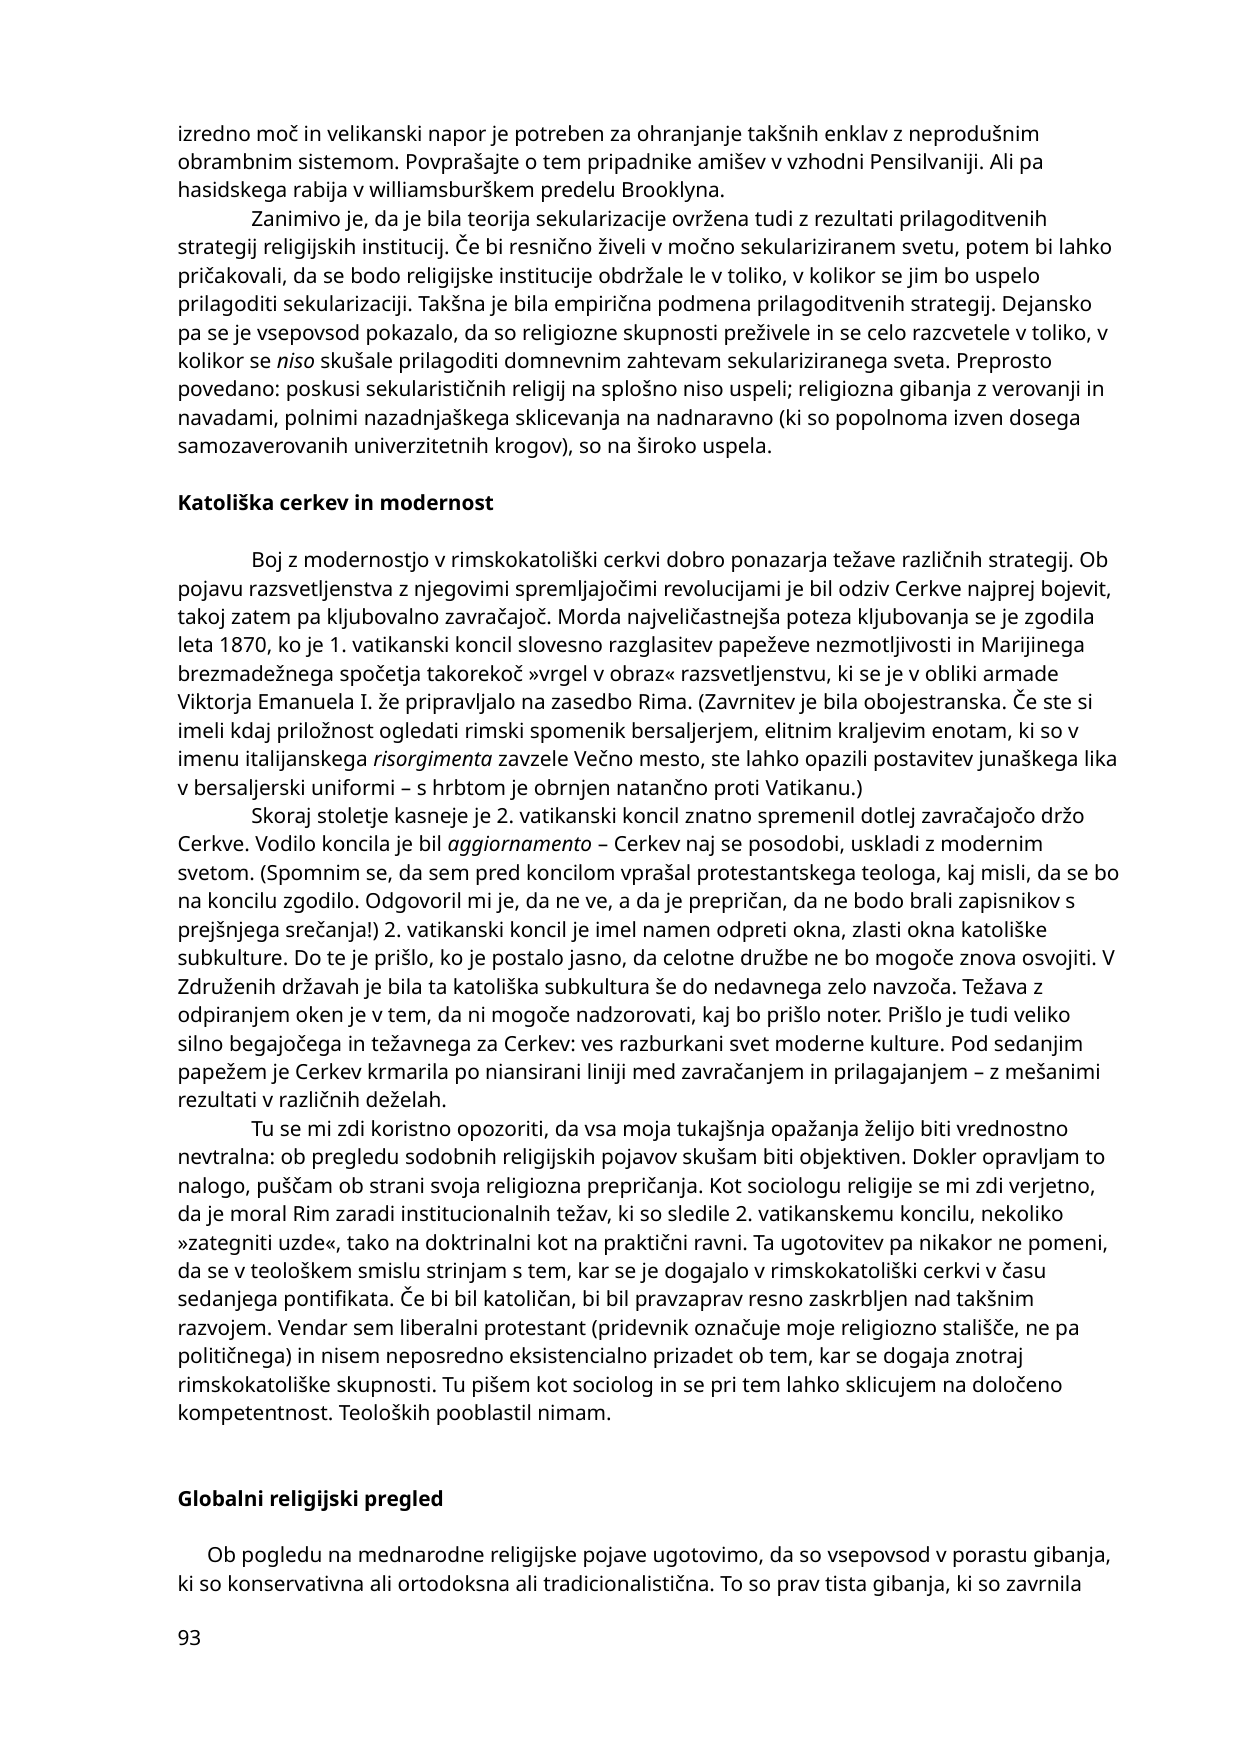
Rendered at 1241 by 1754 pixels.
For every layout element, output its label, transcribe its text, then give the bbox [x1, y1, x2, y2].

text Ob pogledu na mednarodne religijske pojave ugotovimo, da so vsepovsod v porastu gibanja, ki so konservativna ali ortodoksna ali tradicionalistična. To so prav tista gibanja, ki so zavrnila [177, 1541, 1122, 1597]
text Globalni religijski pregled [177, 1484, 1122, 1512]
text Zanimivo je, da je bila teorija sekularizacije ovržena tudi z rezultati prilagoditvenih strategij religijskih institucij. Če bi resnično živeli v močno sekulariziranem svetu, potem bi lahko pričakovali, da se bodo religijske institucije obdržale le v toliko, v kolikor se jim bo uspelo prilagoditi sekularizaciji. Takšna je bila empirična podmena prilagoditvenih strategij. Dejansko pa se je vsepovsod pokazalo, da so religiozne skupnosti preživele in se celo razcvetele v toliko, v kolikor se niso skušale prilagoditi domnevnim zahtevam sekulariziranega sveta. Preprosto povedano: poskusi sekularističnih religij na splošno niso uspeli; religiozna gibanja z verovanji in navadami, polnimi nazadnjaškega sklicevanja na nadnaravno (ki so popolnoma izven dosega samozaverovanih univerzitetnih krogov), so na široko uspela. [177, 204, 1122, 460]
text izredno moč in velikanski napor je potreben za ohranjanje takšnih enklav z neprodušnim obrambnim sistemom. Povprašajte o tem pripadnike amišev v vzhodni Pensilvaniji. Ali pa hasidskega rabija v williamsburškem predelu Brooklyna. [177, 119, 1122, 204]
text Tu se mi zdi koristno opozoriti, da vsa moja tukajšnja opažanja želijo biti vrednostno nevtralna: ob pregledu sodobnih religijskih pojavov skušam biti objektiven. Dokler opravljam to nalogo, puščam ob strani svoja religiozna prepričanja. Kot sociologu religije se mi zdi verjetno, da je moral Rim zaradi institucionalnih težav, ki so sledile 2. vatikanskemu koncilu, nekoliko »zategniti uzde«, tako na doktrinalni kot na praktični ravni. Ta ugotovitev pa nikakor ne pomeni, da se v teološkem smislu strinjam s tem, kar se je dogajalo v rimskokatoliški cerkvi v času sedanjega pontifikata. Če bi bil katoličan, bi bil pravzaprav resno zaskrbljen nad takšnim razvojem. Vendar sem liberalni protestant (pridevnik označuje moje religiozno stališče, ne pa političnega) in nisem neposredno eksistencialno prizadet ob tem, kar se dogaja znotraj rimskokatoliške skupnosti. Tu pišem kot sociolog in se pri tem lahko sklicujem na določeno kompetentnost. Teoloških pooblastil nimam. [177, 1114, 1122, 1427]
text Katoliška cerkev in modernost [177, 488, 1122, 517]
text Skoraj stoletje kasneje je 2. vatikanski koncil znatno spremenil dotlej zavračajočo držo Cerkve. Vodilo koncila je bil aggiornamento – Cerkev naj se posodobi, uskladi z modernim svetom. (Spomnim se, da sem pred koncilom vprašal protestantskega teologa, kaj misli, da se bo na koncilu zgodilo. Odgovoril mi je, da ne ve, a da je prepričan, da ne bodo brali zapisnikov s prejšnjega srečanja!) 2. vatikanski koncil je imel namen odpreti okna, zlasti okna katoliške subkulture. Do te je prišlo, ko je postalo jasno, da celotne družbe ne bo mogoče znova osvojiti. V Združenih državah je bila ta katoliška subkultura še do nedavnega zelo navzoča. Težava z odpiranjem oken je v tem, da ni mogoče nadzorovati, kaj bo prišlo noter. Prišlo je tudi veliko silno begajočega in težavnega za Cerkev: ves razburkani svet moderne kulture. Pod sedanjim papežem je Cerkev krmarila po niansirani liniji med zavračanjem in prilagajanjem – z mešanimi rezultati v različnih deželah. [177, 801, 1122, 1114]
text Boj z modernostjo v rimskokatoliški cerkvi dobro ponazarja težave različnih strategij. Ob pojavu razsvetljenstva z njegovimi spremljajočimi revolucijami je bil odziv Cerkve najprej bojevit, takoj zatem pa kljubovalno zavračajoč. Morda najveličastnejša poteza kljubovanja se je zgodila leta 1870, ko je 1. vatikanski koncil slovesno razglasitev papeževe nezmotljivosti in Marijinega brezmadežnega spočetja takorekoč »vrgel v obraz« razsvetljenstvu, ki se je v obliki armade Viktorja Emanuela I. že pripravljalo na zasedbo Rima. (Zavrnitev je bila obojestranska. Če ste si imeli kdaj priložnost ogledati rimski spomenik bersaljerjem, elitnim kraljevim enotam, ki so v imenu italijanskega risorgimenta zavzele Večno mesto, ste lahko opazili postavitev junaškega lika v bersaljerski uniformi – s hrbtom je obrnjen natančno proti Vatikanu.) [177, 545, 1122, 801]
